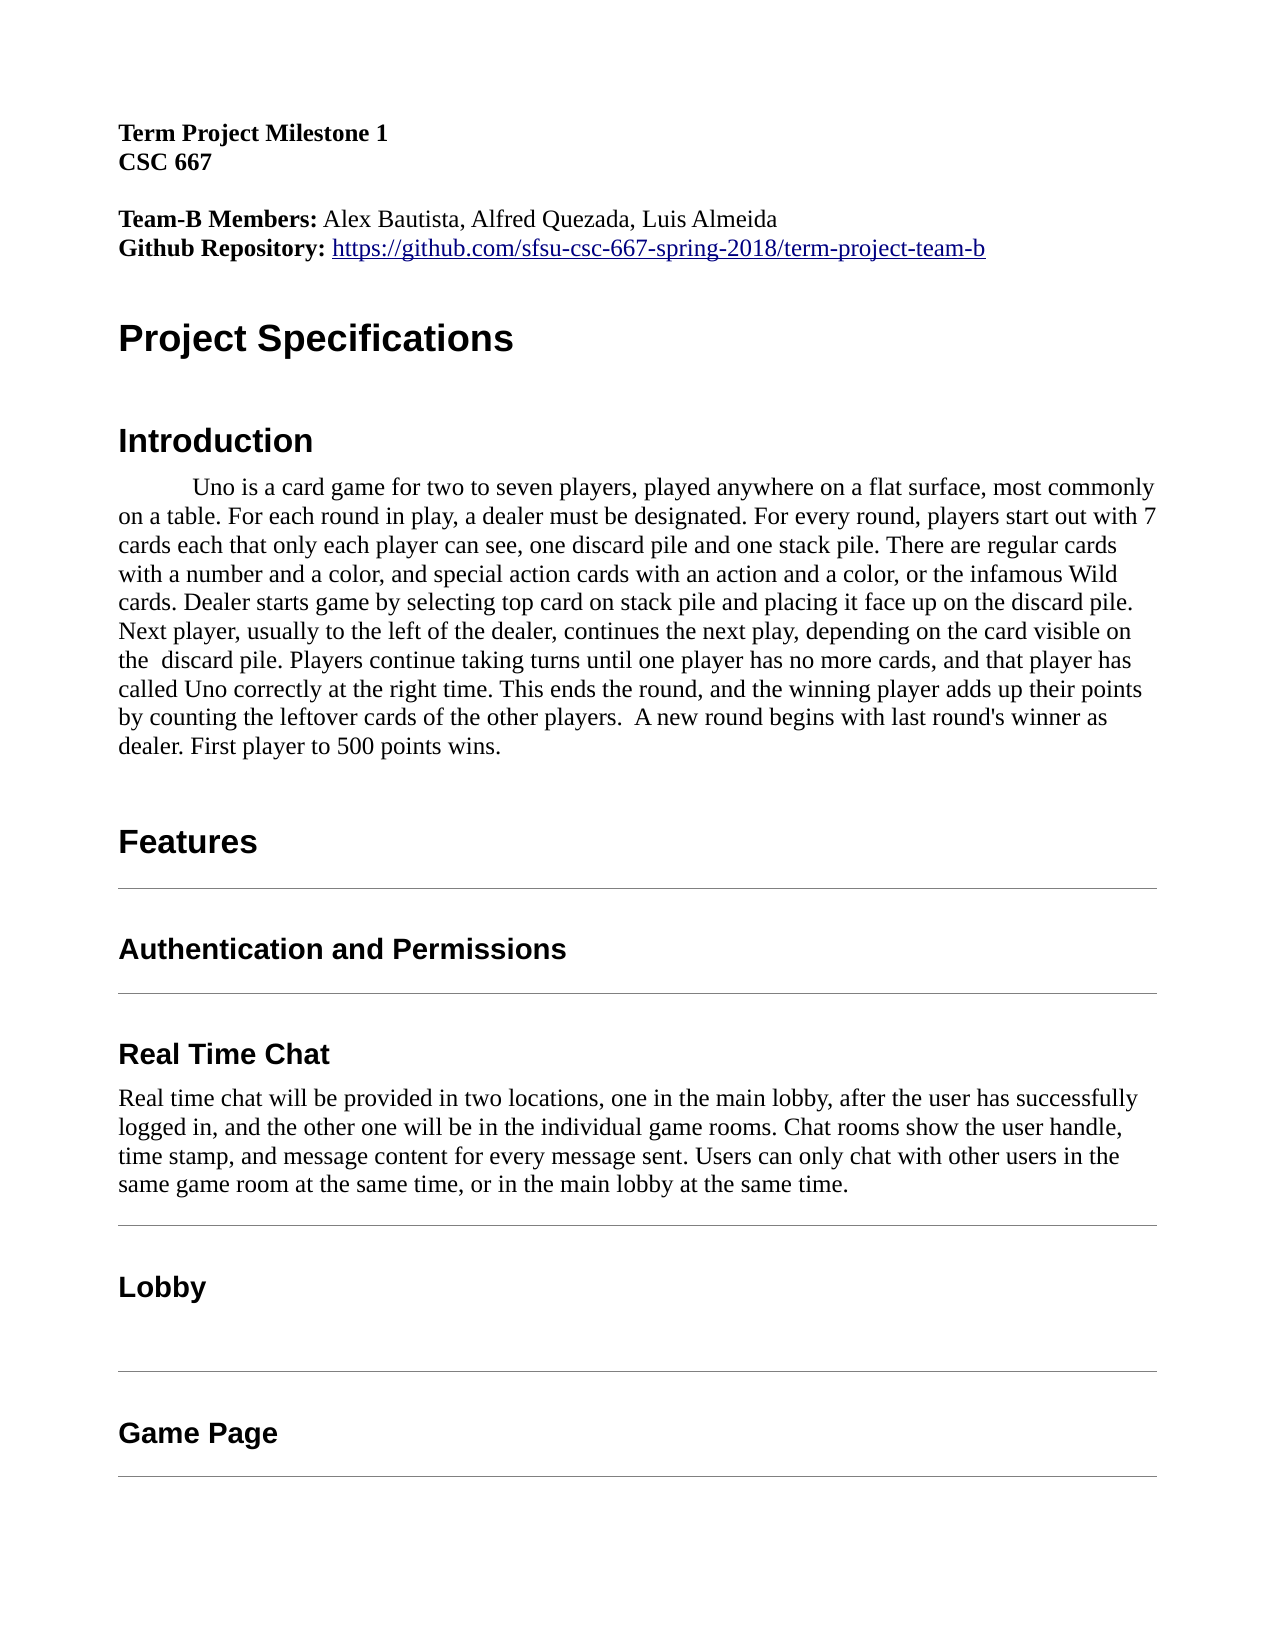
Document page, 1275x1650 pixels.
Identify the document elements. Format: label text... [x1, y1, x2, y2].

text Github Repository: https://github.com/sfsu-csc-667-spring-2018/term-project-team-b [118, 233, 1157, 262]
subtitle Project Specifications [118, 316, 1157, 359]
text Real time chat will be provided in two locations, one in the main lobby, after the user has successfully logged in, and the other one will be in the individual game rooms. Chat rooms show the user handle, time stamp, and message content for every message sent. Users can only chat with other users in the same game room at the same time, or in the main lobby at the same time. [118, 1083, 1157, 1198]
subtitle Introduction [118, 421, 1157, 460]
subtitle Game Page [118, 1416, 1157, 1449]
subtitle Lobby [118, 1269, 1157, 1303]
text Uno is a card game for two to seven players, played anywhere on a flat surface, most commonly on a table. For each round in play, a dealer must be designated. For every round, players start out with 7 cards each that only each player can see, one discard pile and one stack pile. There are regular cards with a number and a color, and special action cards with an action and a color, or the infamous Wild cards. Dealer starts game by selecting top card on stack pile and placing it face up on the discard pile. Next player, usually to the left of the dealer, continues the next play, depending on the card visible on the discard pile. Players continue taking turns until one player has no more cards, and that player has called Uno correctly at the right time. This ends the round, and the winning player adds up their points by counting the leftover cards of the other players. A new round begins with last round's winner as dealer. First player to 500 points wins. [118, 472, 1157, 760]
subtitle Authentication and Permissions [118, 932, 1157, 966]
text Term Project Milestone 1 [118, 118, 1157, 147]
text CSC 667 [118, 147, 1157, 176]
subtitle Features [118, 822, 1157, 861]
text Team-B Members: Alex Bautista, Alfred Quezada, Luis Almeida [118, 204, 1157, 233]
subtitle Real Time Chat [118, 1037, 1157, 1071]
